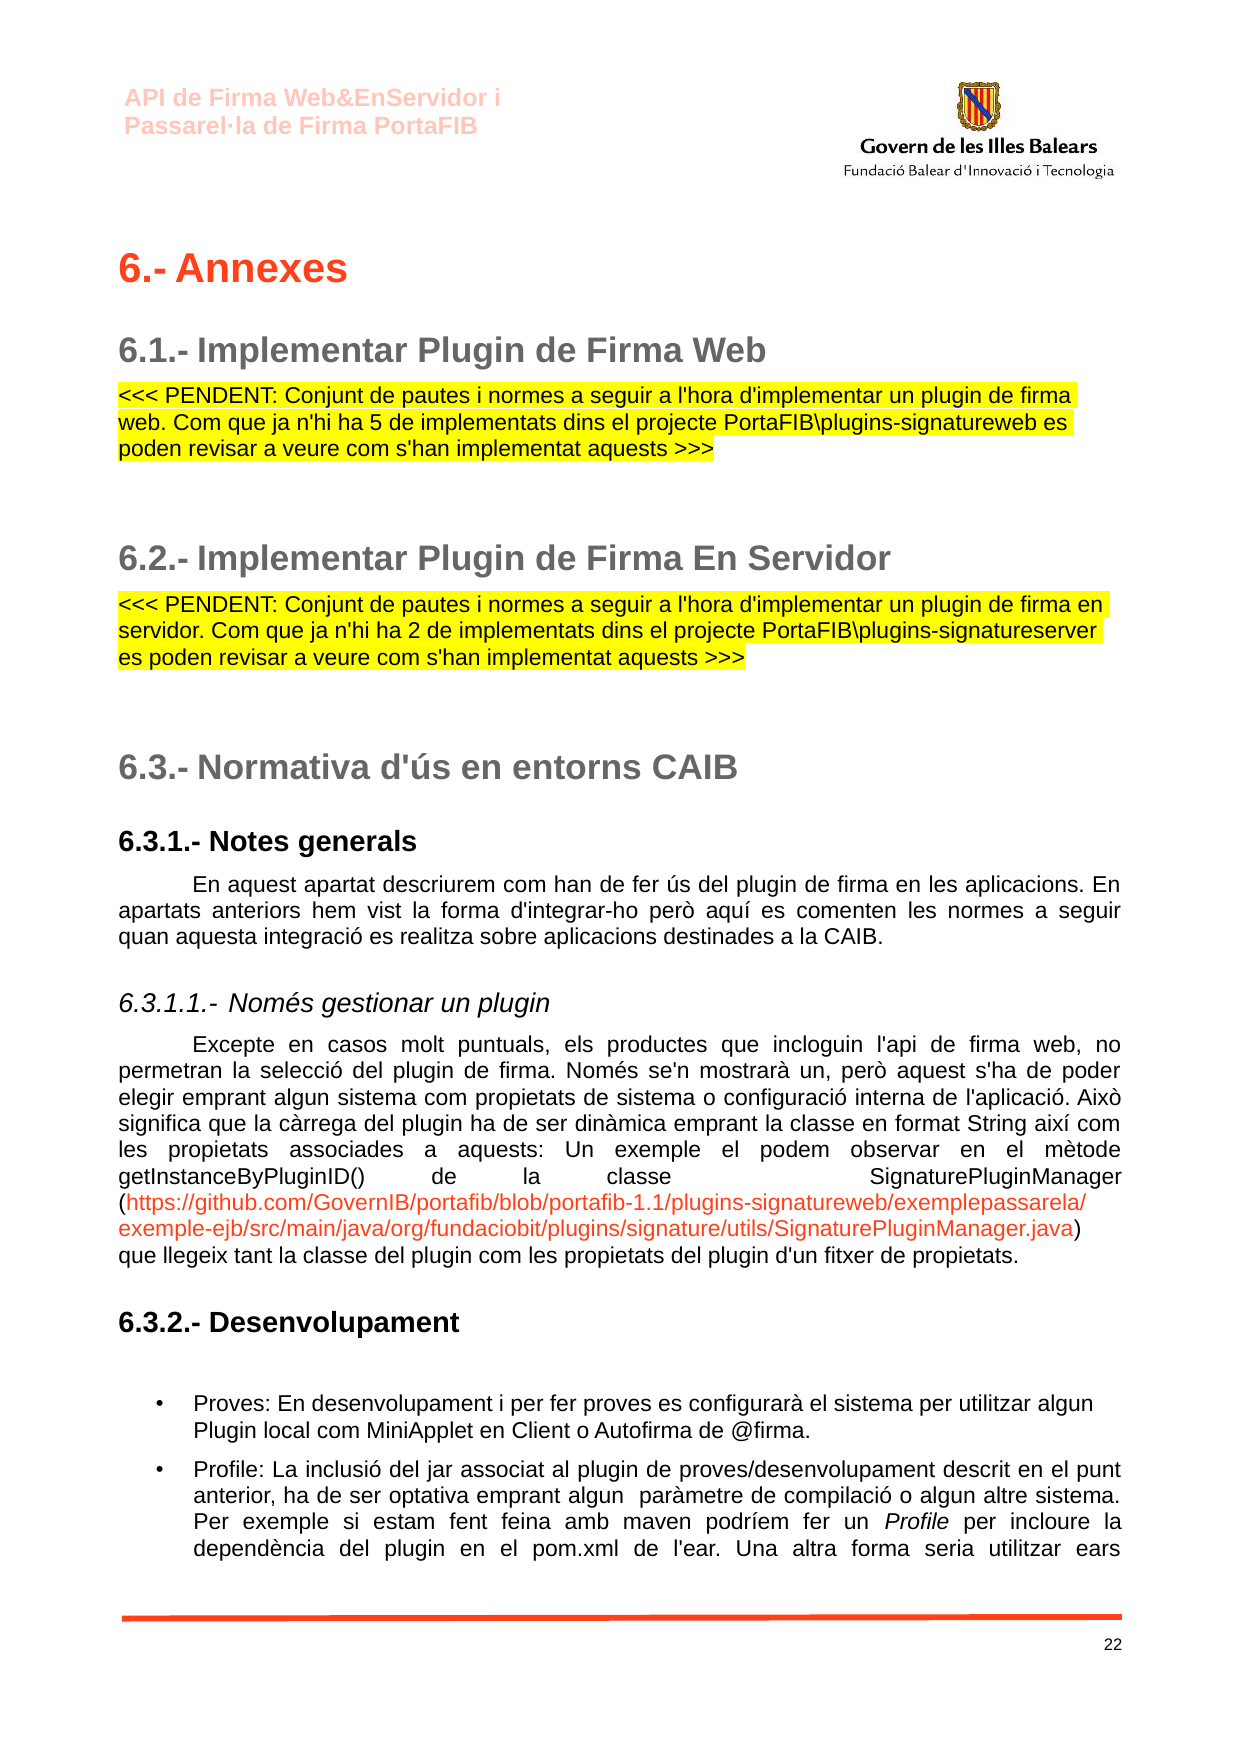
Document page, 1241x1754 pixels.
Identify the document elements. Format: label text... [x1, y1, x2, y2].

subtitle Normativa d'ús en entorns CAIB [118, 746, 1122, 787]
text En aquest apartat descriurem com han de fer ús del plugin de firma en les aplicacions. En apartats anteriors hem vist la forma d'integrar-ho però aquí es comenten les normes a seguir quan aquesta integració es realitza sobre aplicacions destinades a la CAIB. [118, 871, 1122, 949]
list Proves: En desenvolupament i per fer proves es configurarà el sistema per utilitzar algun Plugin local com MiniApplet en Client o Autofirma de @firma. [156, 1390, 1122, 1443]
text <<< PENDENT: Conjunt de pautes i normes a seguir a l'hora d'implementar un plugin de firma en servidor. Com que ja n'hi ha 2 de implementats dins el projecte PortaFIB\plugins-signatureserver es poden revisar a veure com s'han implementat aquests >>> [118, 591, 1122, 670]
subtitle Desenvolupament [118, 1306, 1122, 1339]
subtitle Notes generals [118, 824, 1122, 858]
picture [840, 82, 1117, 179]
list Profile: La inclusió del jar associat al plugin de proves/desenvolupament descrit en el punt anterior, ha de ser optativa emprant algun paràmetre de compilació o algun altre sistema. Per exemple si estam fent feina amb maven podríem fer un Profile per incloure la dependència del plugin en el pom.xml de l'ear. Una altra forma seria utilitzar ears [156, 1456, 1122, 1561]
subtitle Només gestionar un plugin [118, 987, 1122, 1018]
subtitle Implementar Plugin de Firma Web [118, 329, 1122, 370]
text <<< PENDENT: Conjunt de pautes i normes a seguir a l'hora d'implementar un plugin de firma web. Com que ja n'hi ha 5 de implementats dins el projecte PortaFIB\plugins-signatureweb es poden revisar a veure com s'han implementat aquests >>> [118, 382, 1122, 461]
text Excepte en casos molt puntuals, els productes que incloguin l'api de firma web, no permetran la selecció del plugin de firma. Només se'n mostrarà un, però aquest s'ha de poder elegir emprant algun sistema com propietats de sistema o configuració interna de l'aplicació. Això significa que la càrrega del plugin ha de ser dinàmica emprant la classe en format String així com les propietats associades a aquests: Un exemple el podem observar en el mètode getInstanceByPluginID() de la classe SignaturePluginManager (https://github.com/GovernIB/portafib/blob/portafib-1.1/plugins-signatureweb/exemplepassarela/exemple-ejb/src/main/java/org/fundaciobit/plugins/signature/utils/SignaturePluginManager.java) que llegeix tant la classe del plugin com les propietats del plugin d'un fitxer de propietats. [118, 1031, 1122, 1268]
subtitle Annexes [118, 243, 1122, 291]
subtitle Implementar Plugin de Firma En Servidor [118, 538, 1122, 578]
